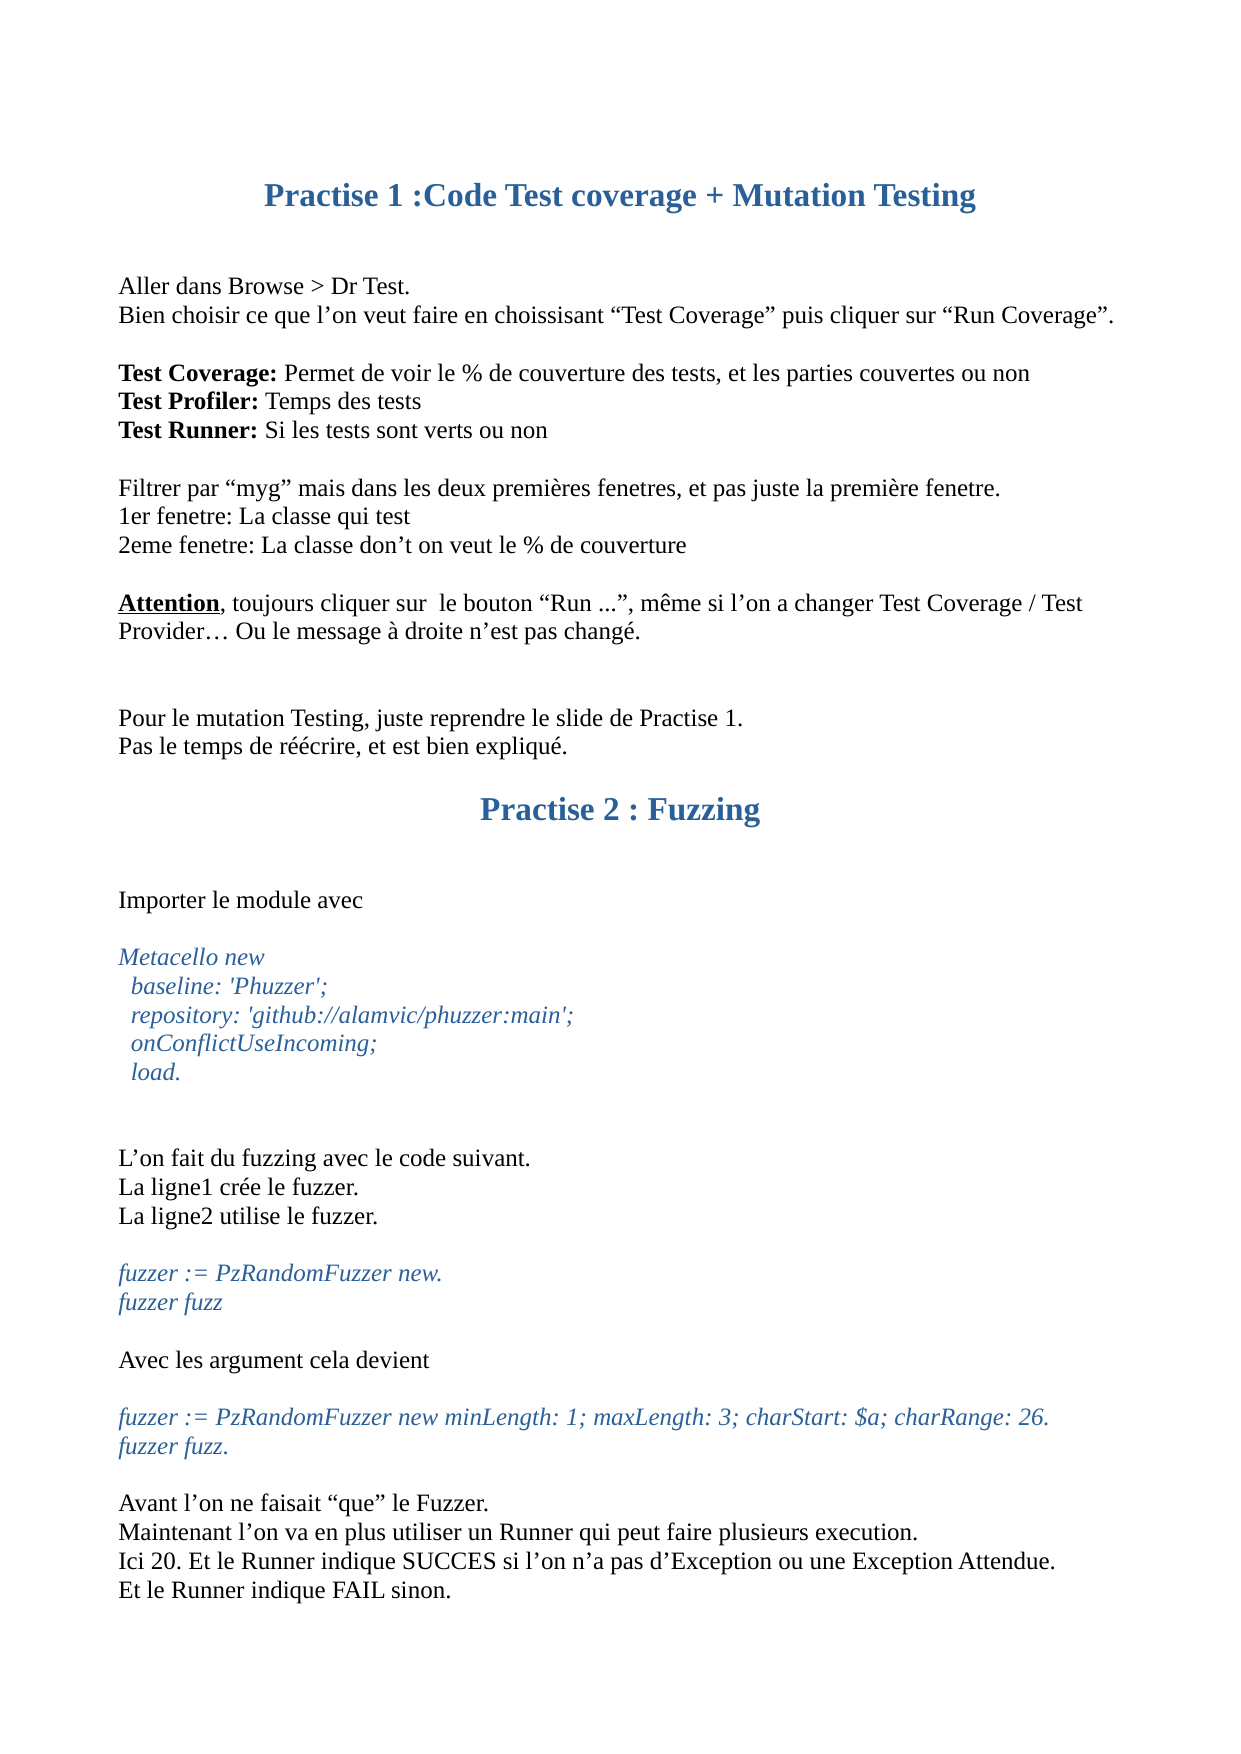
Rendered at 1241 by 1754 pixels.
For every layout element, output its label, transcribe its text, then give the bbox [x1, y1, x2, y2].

text Pour le mutation Testing, juste reprendre le slide de Practise 1. [118, 703, 1122, 731]
text Attention, toujours cliquer sur le bouton “Run ...”, même si l’on a changer Test Coverage / Test Provider… Ou le message à droite n’est pas changé. [118, 588, 1122, 645]
text Importer le module avec [118, 885, 1122, 913]
text 1er fenetre: La classe qui test [118, 501, 1122, 530]
text baseline: 'Phuzzer'; [118, 971, 1122, 1000]
text Ici 20. Et le Runner indique SUCCES si l’on n’a pas d’Exception ou une Exception Attendue. [118, 1546, 1122, 1575]
text Test Profiler: Temps des tests [118, 386, 1122, 415]
text Test Runner: Si les tests sont verts ou non [118, 415, 1122, 444]
text Avec les argument cela devient [118, 1345, 1122, 1373]
text 2eme fenetre: La classe don’t on veut le % de couverture [118, 530, 1122, 559]
text Practise 2 : Fuzzing [118, 789, 1122, 827]
text onConflictUseIncoming; [118, 1028, 1122, 1057]
text Bien choisir ce que l’on veut faire en choissisant “Test Coverage” puis cliquer sur “Run Coverage”. [118, 300, 1122, 329]
text Avant l’on ne faisait “que” le Fuzzer. [118, 1488, 1122, 1517]
text repository: 'github://alamvic/phuzzer:main'; [118, 1000, 1122, 1028]
text Maintenant l’on va en plus utiliser un Runner qui peut faire plusieurs execution. [118, 1517, 1122, 1546]
text La ligne1 crée le fuzzer. [118, 1172, 1122, 1201]
text load. [118, 1057, 1122, 1086]
text La ligne2 utilise le fuzzer. [118, 1201, 1122, 1230]
text L’on fait du fuzzing avec le code suivant. [118, 1143, 1122, 1172]
text fuzzer := PzRandomFuzzer new. [118, 1258, 1122, 1287]
text fuzzer fuzz. [118, 1431, 1122, 1460]
text Test Coverage: Permet de voir le % de couverture des tests, et les parties couvertes ou non [118, 358, 1122, 386]
text Practise 1 :Code Test coverage + Mutation Testing [118, 176, 1122, 214]
text Filtrer par “myg” mais dans les deux premières fenetres, et pas juste la première fenetre. [118, 473, 1122, 501]
text Et le Runner indique FAIL sinon. [118, 1575, 1122, 1603]
text Pas le temps de réécrire, et est bien expliqué. [118, 731, 1122, 760]
text fuzzer fuzz [118, 1287, 1122, 1316]
text Aller dans Browse > Dr Test. [118, 271, 1122, 300]
text Metacello new [118, 942, 1122, 971]
text fuzzer := PzRandomFuzzer new minLength: 1; maxLength: 3; charStart: $a; charRange: 26. [118, 1402, 1122, 1431]
